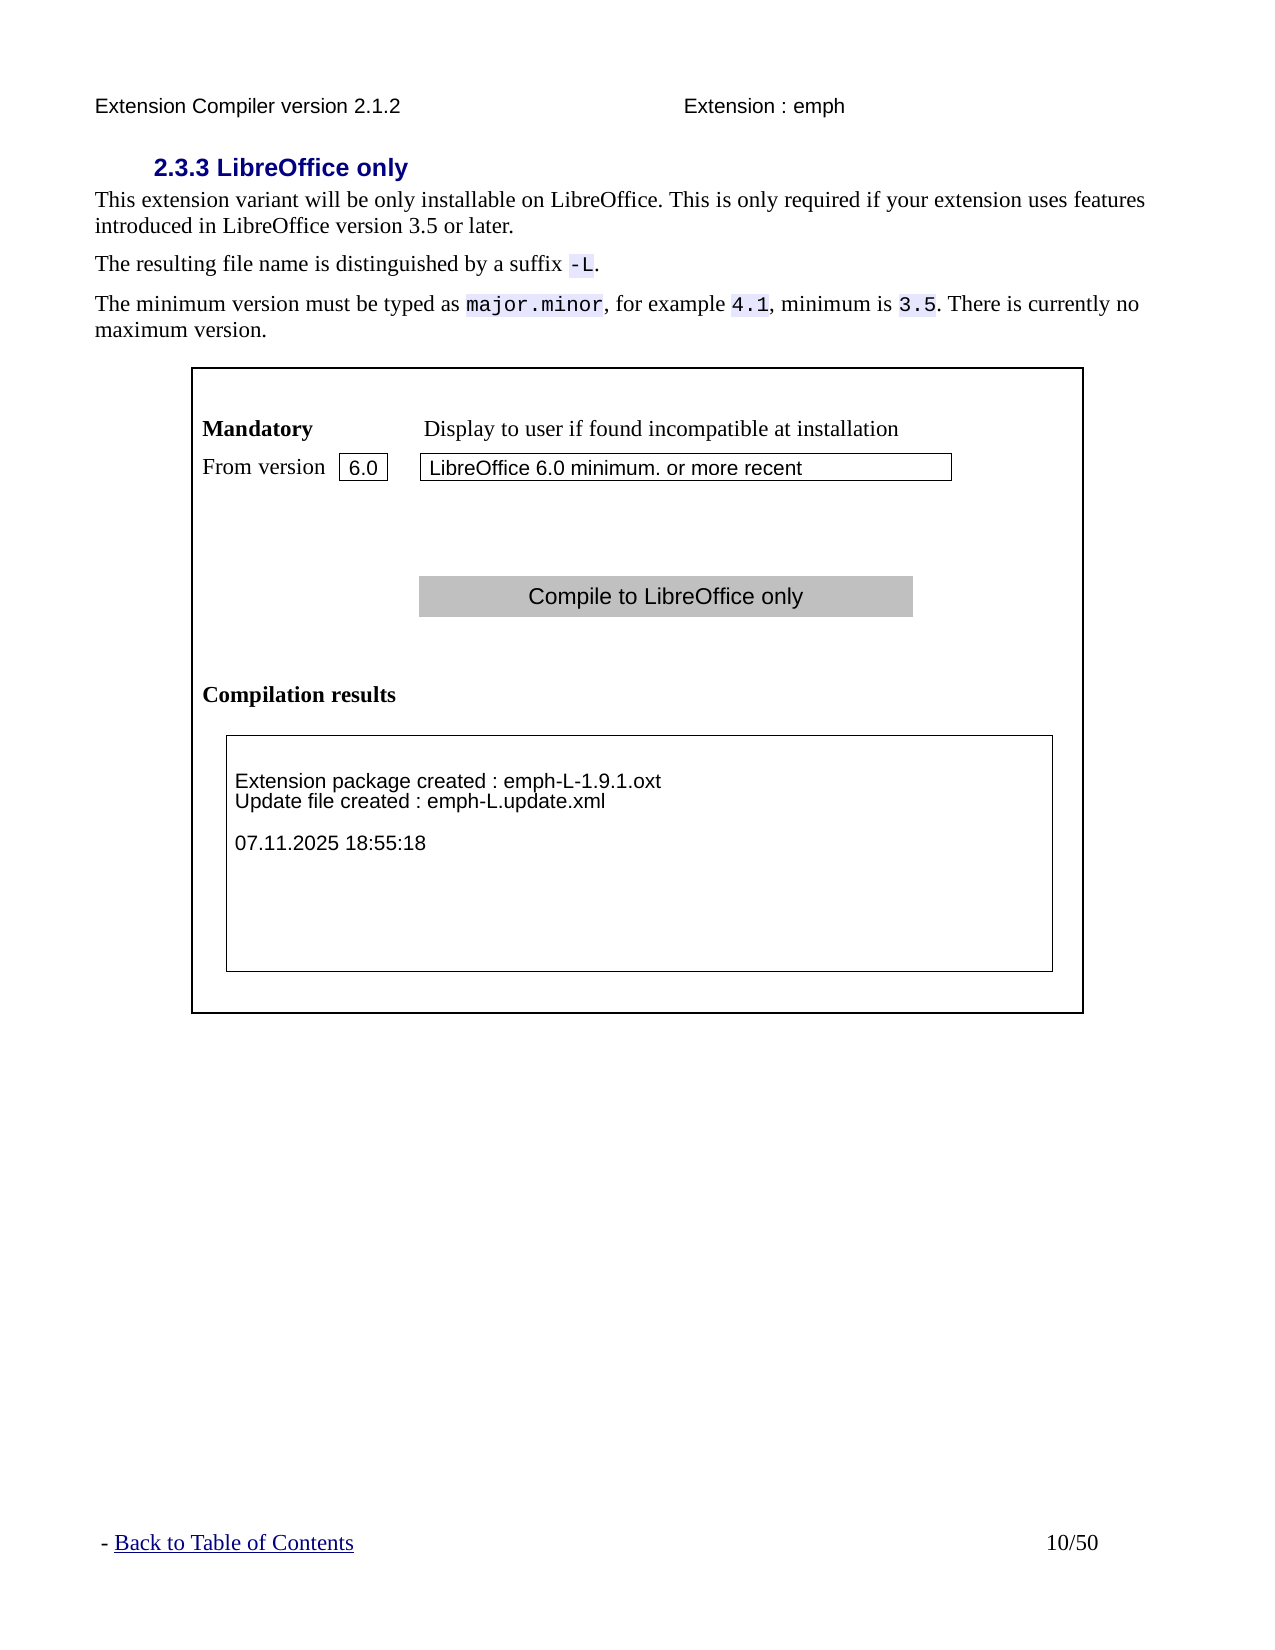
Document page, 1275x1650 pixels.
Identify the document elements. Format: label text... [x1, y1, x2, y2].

text The minimum version must be typed as major.minor, for example 4.1, minimum is 3.5. There is currently no maximum version. [94, 290, 1181, 343]
text From version [202, 454, 339, 480]
text The resulting file name is distinguished by a suffix -L. [94, 251, 1181, 278]
text [388, 454, 420, 480]
text [952, 454, 1073, 480]
subtitle LibreOffice only [153, 153, 1181, 181]
text Mandatory Display to user if found incompatible at installation [202, 416, 1073, 442]
text This extension variant will be only installable on LibreOffice. This is only required if your extension uses features introduced in LibreOffice version 3.5 or later. [94, 187, 1181, 238]
text Compilation results [202, 682, 1073, 708]
